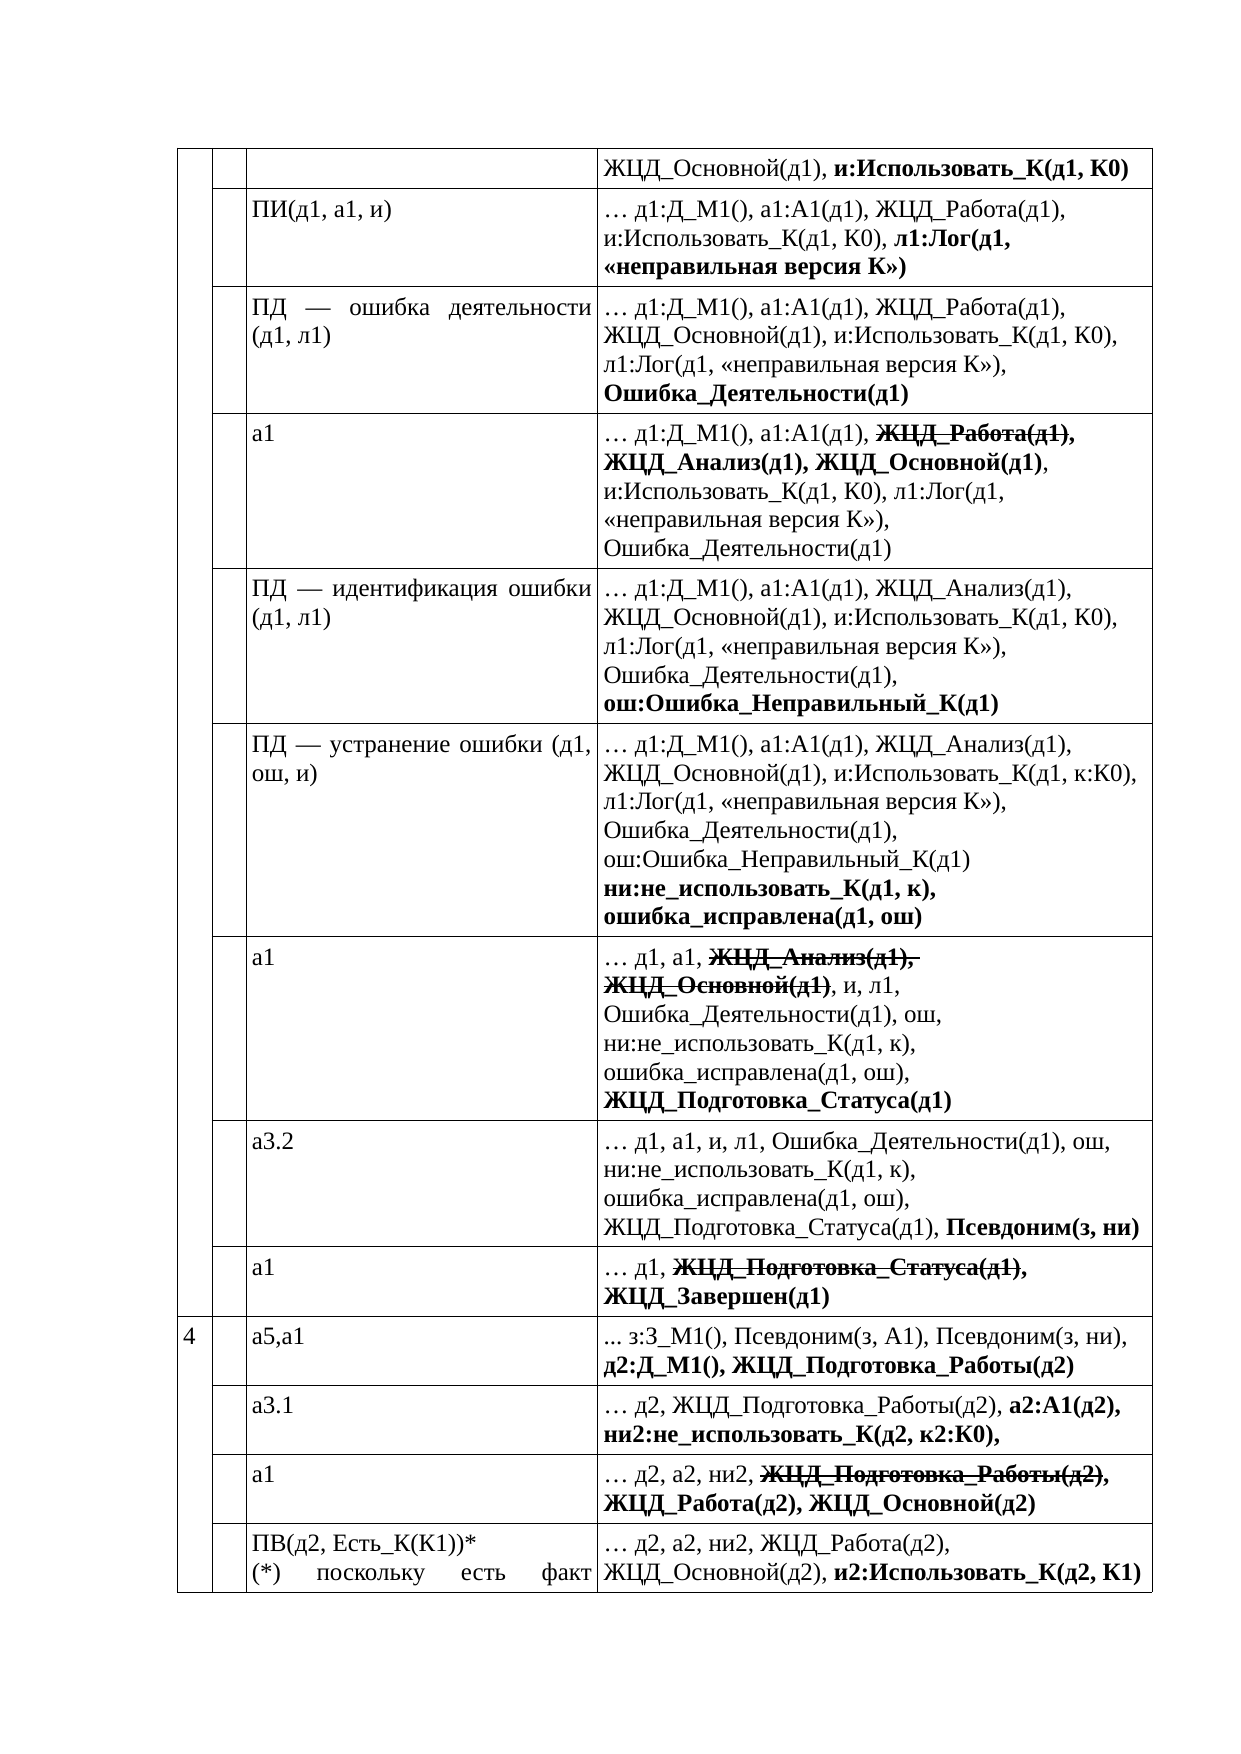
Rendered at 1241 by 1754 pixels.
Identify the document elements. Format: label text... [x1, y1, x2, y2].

table_cell [178, 149, 212, 1316]
table_cell … д2, а2, ни2, ЖЦД_Работа(д2), ЖЦД_Основной(д2), и2:Использовать_К(д2, К1) [598, 1524, 1152, 1592]
table_cell [213, 1386, 246, 1454]
table_cell … д2, ЖЦД_Подготовка_Работы(д2), а2:А1(д2), ни2:не_использовать_К(д2, к2:К0), [598, 1386, 1152, 1454]
table_cell [213, 1455, 246, 1523]
table_cell ... з:З_М1(), Псевдоним(з, А1), Псевдоним(з, ни), д2:Д_М1(), ЖЦД_Подготовка_Работы(д2) [598, 1317, 1152, 1384]
table_cell ПИ(д1, а1, и) [247, 189, 597, 286]
table_cell [213, 149, 246, 188]
table_cell ПВ(д2, Есть_К(К1))* (*) поскольку есть факт [247, 1524, 597, 1592]
table_cell … д1, а1, ЖЦД_Анализ(д1), ЖЦД_Основной(д1), и, л1, Ошибка_Деятельности(д1), ош, ни:не_использовать_К(д1, к), ошибка_исправлена(д1, ош), ЖЦД_Подготовка_Статуса(д1) [598, 937, 1152, 1120]
table_cell [213, 569, 246, 723]
table_cell … д1:Д_М1(), а1:А1(д1), ЖЦД_Работа(д1), и:Использовать_К(д1, К0), л1:Лог(д1, «неправильная версия К») [598, 189, 1152, 286]
table_cell [213, 937, 246, 1120]
table_cell [213, 189, 246, 286]
table_cell [213, 1524, 246, 1592]
table_cell … д1:Д_М1(), а1:А1(д1), ЖЦД_Анализ(д1), ЖЦД_Основной(д1), и:Использовать_К(д1, к:К0), л1:Лог(д1, «неправильная версия К»), Ошибка_Деятельности(д1), ош:Ошибка_Неправильный_К(д1) ни:не_использовать_К(д1, к), ошибка_исправлена(д1, ош) [598, 724, 1152, 936]
table_cell [213, 1317, 246, 1384]
table_cell [213, 287, 246, 412]
table_cell ЖЦД_Основной(д1), и:Использовать_К(д1, К0) [598, 149, 1152, 188]
table_cell [213, 414, 246, 568]
table_cell а1 [247, 937, 597, 1120]
table_cell а3.1 [247, 1386, 597, 1454]
table_cell а3.2 [247, 1121, 597, 1246]
table_cell … д1:Д_М1(), а1:А1(д1), ЖЦД_Анализ(д1), ЖЦД_Основной(д1), и:Использовать_К(д1, К0), л1:Лог(д1, «неправильная версия К»), Ошибка_Деятельности(д1), ош:Ошибка_Неправильный_К(д1) [598, 569, 1152, 723]
table_cell … д1:Д_М1(), а1:А1(д1), ЖЦД_Работа(д1), ЖЦД_Основной(д1), и:Использовать_К(д1, К0), л1:Лог(д1, «неправильная версия К»), Ошибка_Деятельности(д1) [598, 287, 1152, 412]
table_cell ПД — идентификация ошибки (д1, л1) [247, 569, 597, 723]
table_cell [213, 1121, 246, 1246]
table_cell ПД — ошибка деятельности (д1, л1) [247, 287, 597, 412]
table_cell 4 [178, 1317, 212, 1592]
table_cell а1 [247, 1455, 597, 1523]
table_cell [213, 1247, 246, 1316]
table_cell [213, 724, 246, 936]
table_cell а1 [247, 414, 597, 568]
table_cell а1 [247, 1247, 597, 1316]
table_cell … д1, а1, и, л1, Ошибка_Деятельности(д1), ош, ни:не_использовать_К(д1, к), ошибка_исправлена(д1, ош), ЖЦД_Подготовка_Статуса(д1), Псевдоним(з, ни) [598, 1121, 1152, 1246]
table_cell [247, 149, 597, 188]
table_cell … д1, ЖЦД_Подготовка_Статуса(д1), ЖЦД_Завершен(д1) [598, 1247, 1152, 1316]
table_cell … д1:Д_М1(), а1:А1(д1), ЖЦД_Работа(д1), ЖЦД_Анализ(д1), ЖЦД_Основной(д1), и:Использовать_К(д1, К0), л1:Лог(д1, «неправильная версия К»), Ошибка_Деятельности(д1) [598, 414, 1152, 568]
table_cell ПД — устранение ошибки (д1, ош, и) [247, 724, 597, 936]
table_cell а5,а1 [247, 1317, 597, 1384]
table_cell … д2, а2, ни2, ЖЦД_Подготовка_Работы(д2), ЖЦД_Работа(д2), ЖЦД_Основной(д2) [598, 1455, 1152, 1523]
